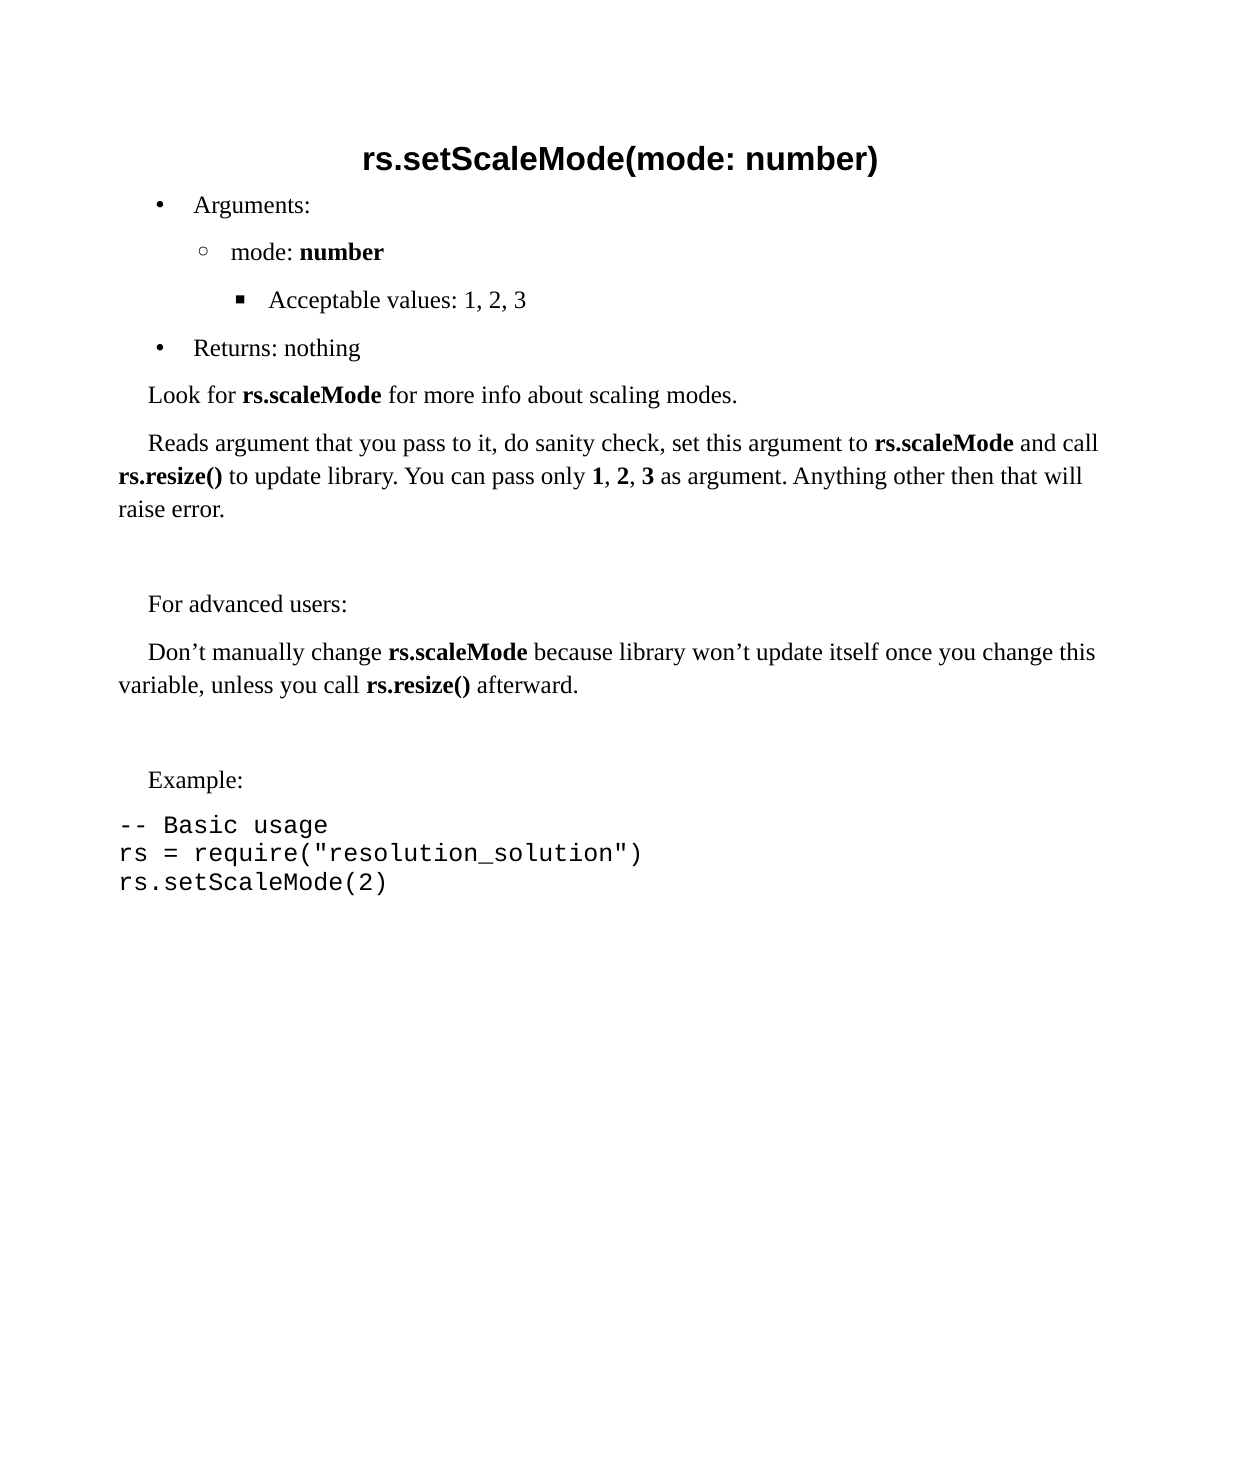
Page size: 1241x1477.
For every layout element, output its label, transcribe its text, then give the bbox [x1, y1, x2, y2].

subtitle rs.setScaleMode(mode: number) [118, 139, 1122, 177]
text rs.setScaleMode(2) [118, 869, 1122, 898]
text Don’t manually change rs.scaleMode because library won’t update itself once you change this variable, unless you call rs.resize() afterward. [118, 637, 1122, 698]
list mode: number [193, 237, 1122, 266]
text Reads argument that you pass to it, do sanity check, set this argument to rs.scaleMode and call rs.resize() to update library. You can pass only 1, 2, 3 as argument. Anything other then that will raise error. [118, 428, 1122, 523]
text -- Basic usage [118, 813, 1122, 841]
list Acceptable values: 1, 2, 3 [231, 285, 1122, 314]
text rs = require("resolution_solution") [118, 841, 1122, 869]
list Returns: nothing [156, 333, 1122, 361]
text For advanced users: [118, 589, 1122, 618]
list Arguments: [156, 190, 1122, 219]
text Look for rs.scaleMode for more info about scaling modes. [118, 380, 1122, 409]
text Example: [118, 765, 1122, 794]
